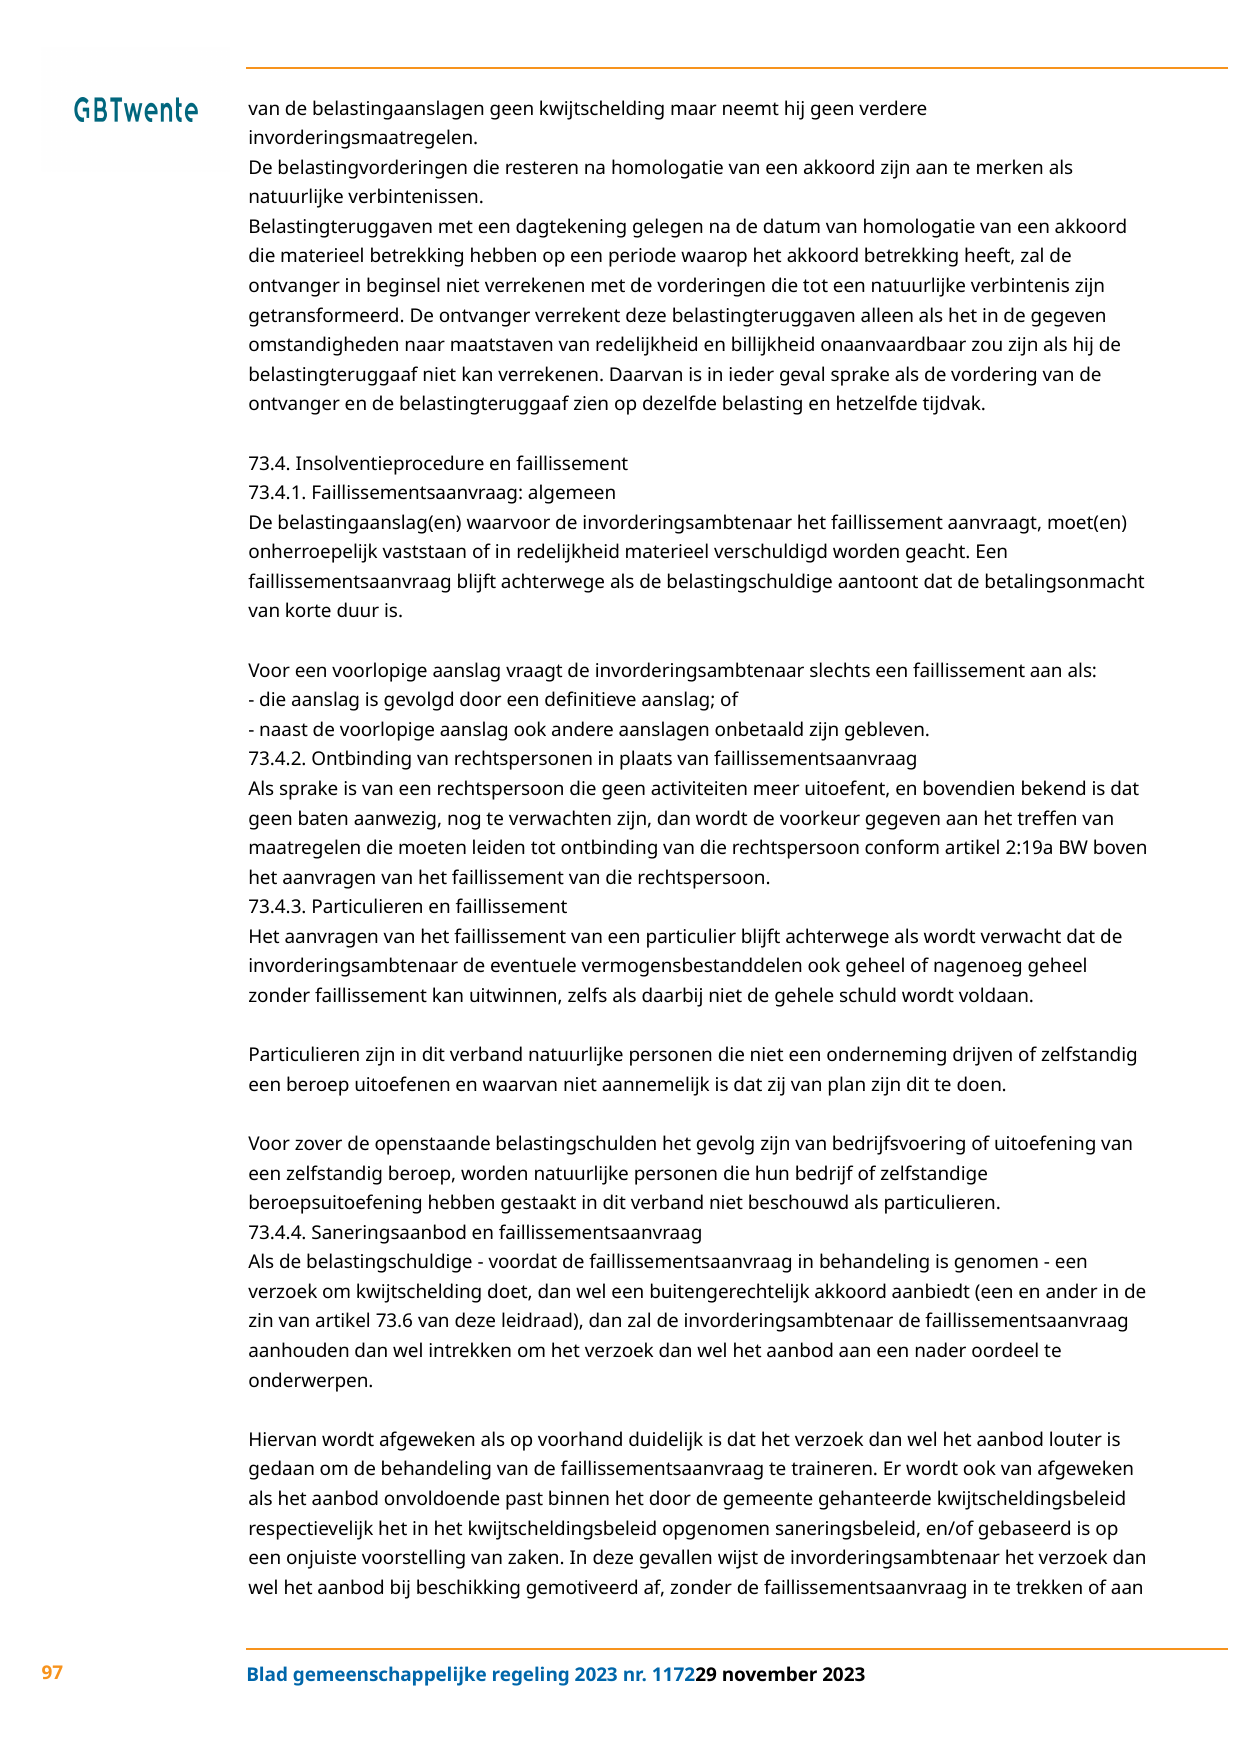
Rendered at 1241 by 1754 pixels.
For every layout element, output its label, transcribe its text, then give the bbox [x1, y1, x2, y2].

text 73.4.3. Particulieren en faillissement [248, 893, 1152, 919]
text 73.4.1. Faillissementsaanvraag: algemeen [248, 479, 1152, 505]
text De belastingvorderingen die resteren na homologatie van een akkoord zijn aan te merken als natuurlijke verbintenissen. [248, 154, 1152, 209]
text Belastingteruggaven met een dagtekening gelegen na de datum van homologatie van een akkoord die materieel betrekking hebben op een periode waarop het akkoord betrekking heeft, zal de ontvanger in beginsel niet verrekenen met de vorderingen die tot een natuurlijke verbintenis zijn getransformeerd. De ontvanger verrekent deze belastingteruggaven alleen als het in de gegeven omstandigheden naar maatstaven van redelijkheid en billijkheid onaanvaardbaar zou zijn als hij de belastingteruggaaf niet kan verrekenen. Daarvan is in ieder geval sprake als de vordering van de ontvanger en de belastingteruggaaf zien op dezelfde belasting en hetzelfde tijdvak. [248, 213, 1152, 416]
picture [41, 47, 231, 172]
text - naast de voorlopige aanslag ook andere aanslagen onbetaald zijn gebleven. [248, 716, 1152, 742]
text Als sprake is van een rechtspersoon die geen activiteiten meer uitoefent, en bovendien bekend is dat geen baten aanwezig, nog te verwachten zijn, dan wordt de voorkeur gegeven aan het treffen van maatregelen die moeten leiden tot ontbinding van die rechtspersoon conform artikel 2:19a BW boven het aanvragen van het faillissement van die rechtspersoon. [248, 775, 1152, 890]
text Als de belastingschuldige - voordat de faillissementsaanvraag in behandeling is genomen - een verzoek om kwijtschelding doet, dan wel een buitengerechtelijk akkoord aanbiedt (een en ander in de zin van artikel 73.6 van deze leidraad), dan zal de invorderingsambtenaar de faillissementsaanvraag aanhouden dan wel intrekken om het verzoek dan wel het aanbod aan een nader oordeel te onderwerpen. [248, 1248, 1152, 1393]
text Voor zover de openstaande belastingschulden het gevolg zijn van bedrijfsvoering of uitoefening van een zelfstandig beroep, worden natuurlijke personen die hun bedrijf of zelfstandige beroepsuitoefening hebben gestaakt in dit verband niet beschouwd als particulieren. [248, 1130, 1152, 1215]
text 73.4.4. Saneringsaanbod en faillissementsaanvraag [248, 1219, 1152, 1245]
text - die aanslag is gevolgd door een definitieve aanslag; of [248, 686, 1152, 712]
text 73.4. Insolventieprocedure en faillissement [248, 450, 1152, 476]
text Voor een voorlopige aanslag vraagt de invorderingsambtenaar slechts een faillissement aan als: [248, 657, 1152, 683]
text De belastingaanslag(en) waarvoor de invorderingsambtenaar het faillissement aanvraagt, moet(en) onherroepelijk vaststaan of in redelijkheid materieel verschuldigd worden geacht. Een faillissementsaanvraag blijft achterwege als de belastingschuldige aantoont dat de betalingsonmacht van korte duur is. [248, 509, 1152, 623]
text Particulieren zijn in dit verband natuurlijke personen die niet een onderneming drijven of zelfstandig een beroep uitoefenen en waarvan niet aannemelijk is dat zij van plan zijn dit te doen. [248, 1041, 1152, 1097]
text Hiervan wordt afgeweken als op voorhand duidelijk is dat het verzoek dan wel het aanbod louter is gedaan om de behandeling van de faillissementsaanvraag te traineren. Er wordt ook van afgeweken als het aanbod onvoldoende past binnen het door de gemeente gehanteerde kwijtscheldingsbeleid respectievelijk het in het kwijtscheldingsbeleid opgenomen saneringsbeleid, en/of gebaseerd is op een onjuiste voorstelling van zaken. In deze gevallen wijst de invorderingsambtenaar het verzoek dan wel het aanbod bij beschikking gemotiveerd af, zonder de faillissementsaanvraag in te trekken of aan [248, 1426, 1152, 1600]
text Het aanvragen van het faillissement van een particulier blijft achterwege als wordt verwacht dat de invorderingsambtenaar de eventuele vermogensbestanddelen ook geheel of nagenoeg geheel zonder faillissement kan uitwinnen, zelfs als daarbij niet de gehele schuld wordt voldaan. [248, 923, 1152, 1008]
text van de belastingaanslagen geen kwijtschelding maar neemt hij geen verdere invorderingsmaatregelen. [248, 95, 1152, 150]
text 73.4.2. Ontbinding van rechtspersonen in plaats van faillissementsaanvraag [248, 746, 1152, 771]
